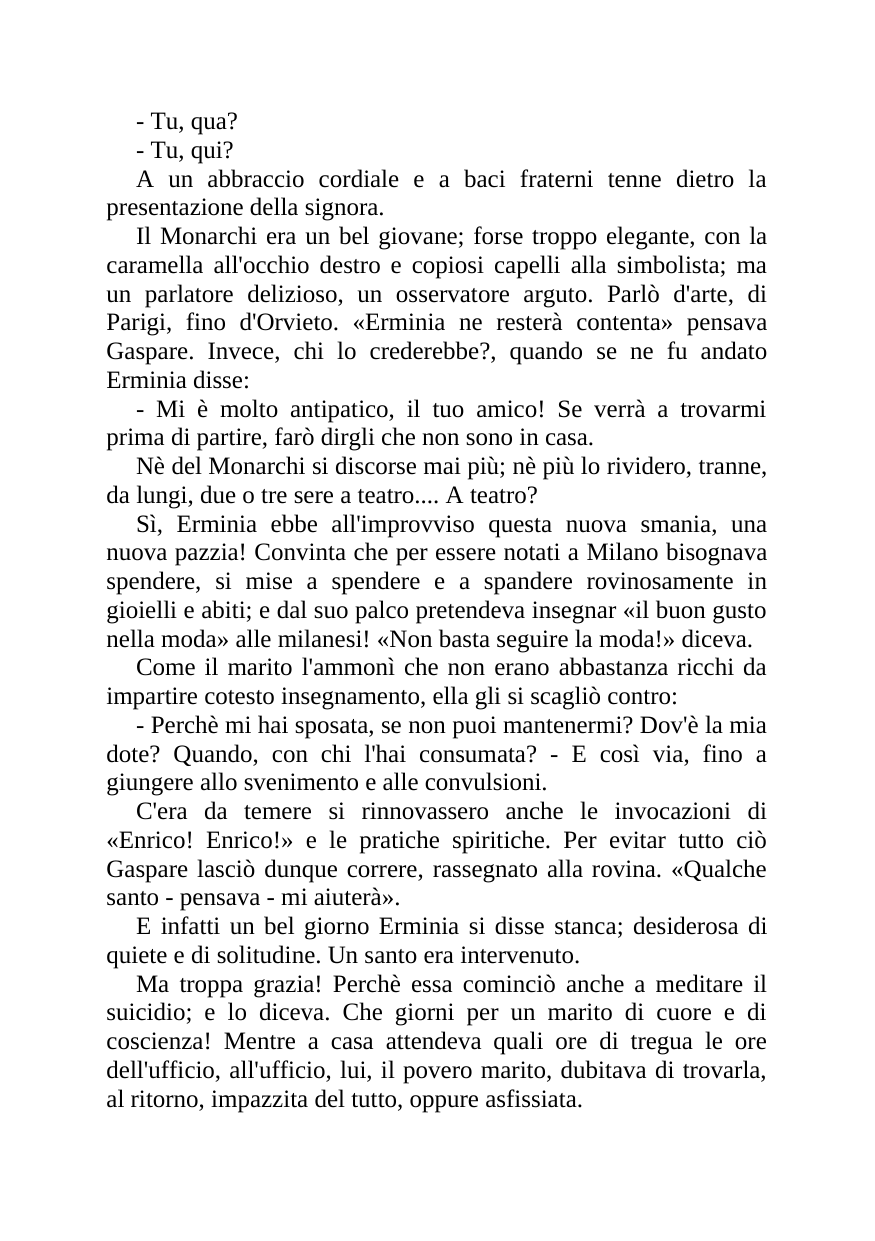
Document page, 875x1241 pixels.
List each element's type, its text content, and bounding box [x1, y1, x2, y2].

text - Mi è molto antipatico, il tuo amico! Se verrà a trovarmi prima di partire, farò dirgli che non sono in casa. [106, 394, 768, 451]
text - Perchè mi hai sposata, se non puoi mantenermi? Dov'è la mia dote? Quando, con chi l'hai consumata? - E così via, fino a giungere allo svenimento e alle convulsioni. [106, 710, 768, 796]
text Come il marito l'ammonì che non erano abbastanza ricchi da impartire cotesto insegnamento, ella gli si scagliò contro: [106, 652, 768, 710]
text E infatti un bel giorno Erminia si disse stanca; desiderosa di quiete e di solitudine. Un santo era intervenuto. [106, 911, 768, 969]
text Ma troppa grazia! Perchè essa cominciò anche a meditare il suicidio; e lo diceva. Che giorni per un marito di cuore e di coscienza! Mentre a casa attendeva quali ore di tregua le ore dell'ufficio, all'ufficio, lui, il povero marito, dubitava di trovarla, al ritorno, impazzita del tutto, oppure asfissiata. [106, 969, 768, 1112]
text Nè del Monarchi si discorse mai più; nè più lo rividero, tranne, da lungi, due o tre sere a teatro.... A teatro? [106, 451, 768, 509]
text - Tu, qua? [106, 106, 768, 135]
text A un abbraccio cordiale e a baci fraterni tenne dietro la presentazione della signora. [106, 164, 768, 221]
text Il Monarchi era un bel giovane; forse troppo elegante, con la caramella all'occhio destro e copiosi capelli alla simbolista; ma un parlatore delizioso, un osservatore arguto. Parlò d'arte, di Parigi, fino d'Orvieto. «Erminia ne resterà contenta» pensava Gaspare. Invece, chi lo crederebbe?, quando se ne fu andato Erminia disse: [106, 221, 768, 394]
text Sì, Erminia ebbe all'improvviso questa nuova smania, una nuova pazzia! Convinta che per essere notati a Milano bisognava spendere, si mise a spendere e a spandere rovinosamente in gioielli e abiti; e dal suo palco pretendeva insegnar «il buon gusto nella moda» alle milanesi! «Non basta seguire la moda!» diceva. [106, 509, 768, 652]
text - Tu, qui? [106, 135, 768, 164]
text C'era da temere si rinnovassero anche le invocazioni di «Enrico! Enrico!» e le pratiche spiritiche. Per evitar tutto ciò Gaspare lasciò dunque correre, rassegnato alla rovina. «Qualche santo - pensava - mi aiuterà». [106, 796, 768, 911]
